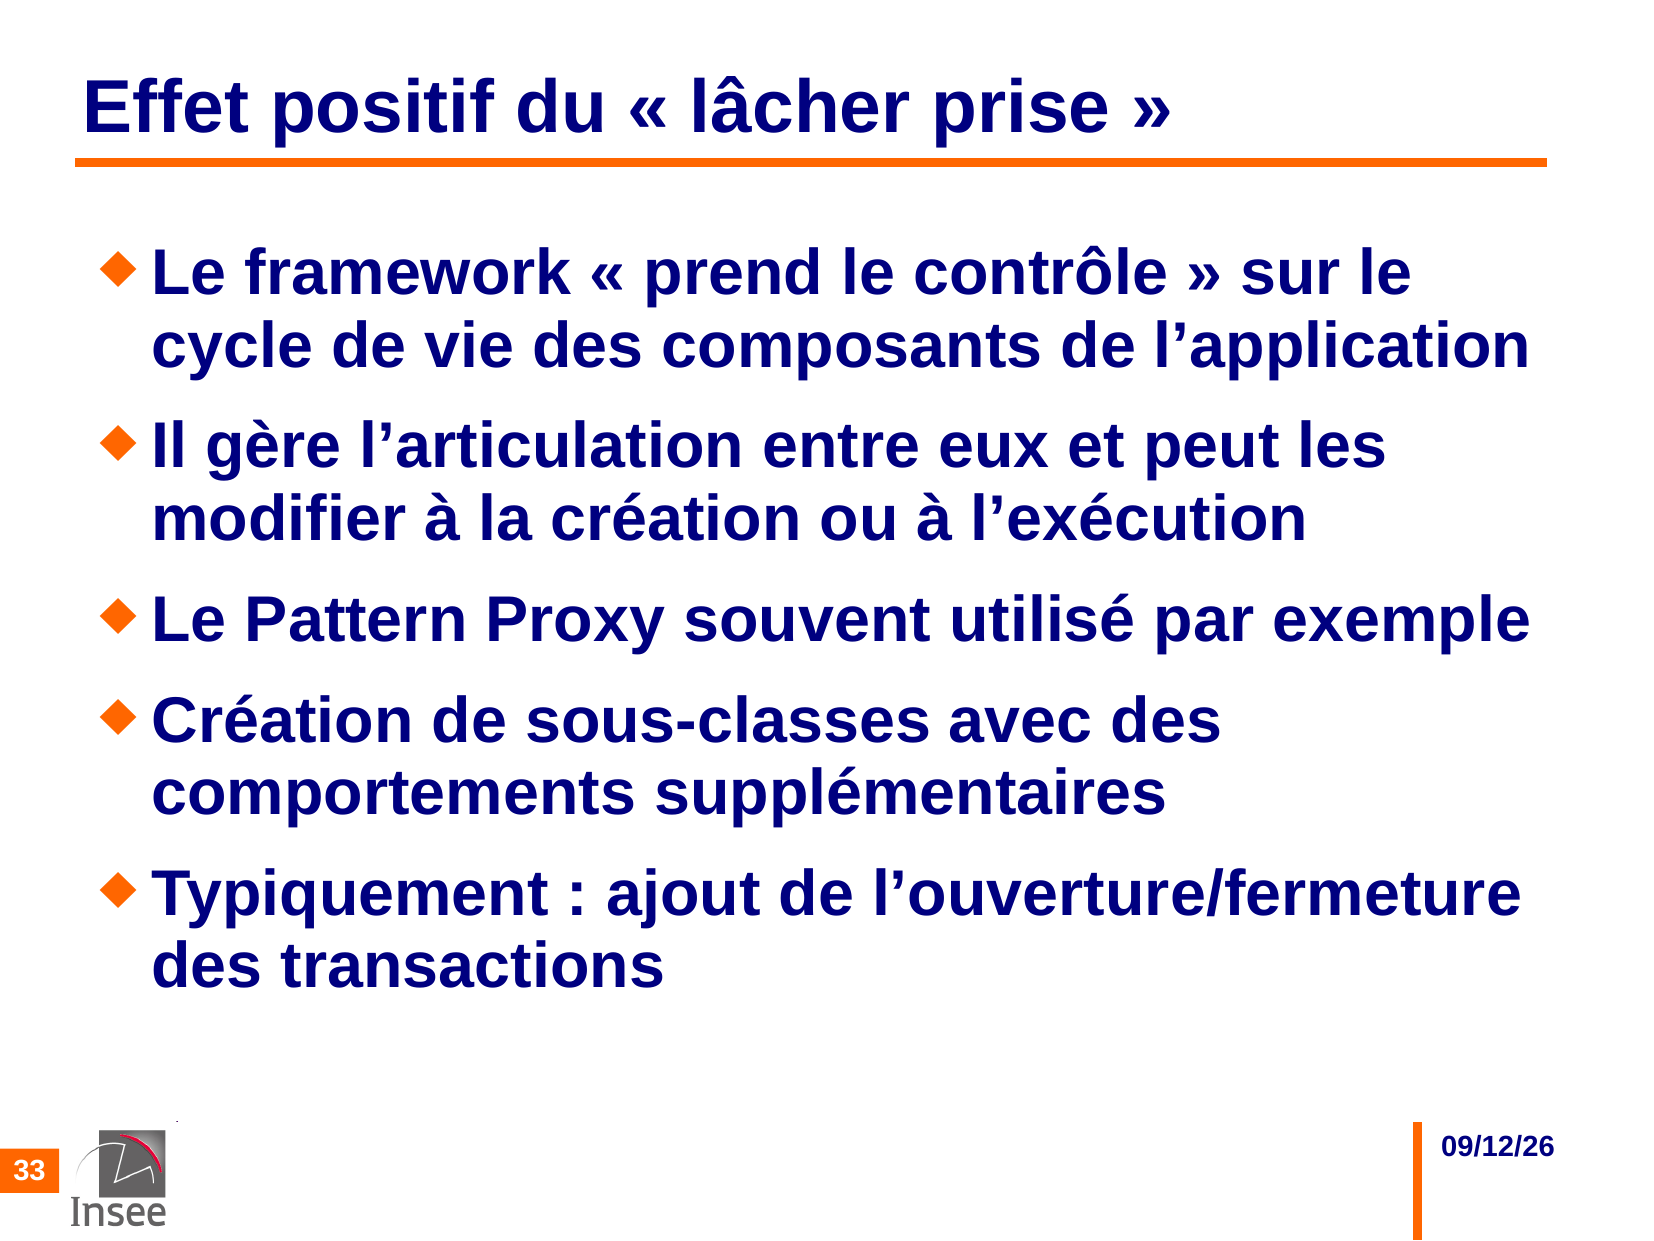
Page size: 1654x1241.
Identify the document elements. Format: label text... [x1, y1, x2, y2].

list Le framework « prend le contrôle » sur le cycle de vie des composants de l’application Il gère l’articulation entre eux et peut les modifier à la création ou à l’exécution Le Pattern Proxy souvent utilisé par exemple Création de sous-classes avec des comportements supplémentaires Typiquement : ajout de l’ouverture/fermeture des transactions [82, 236, 1571, 1052]
title Effet positif du « lâcher prise » [82, 49, 1619, 163]
picture [62, 1121, 178, 1241]
